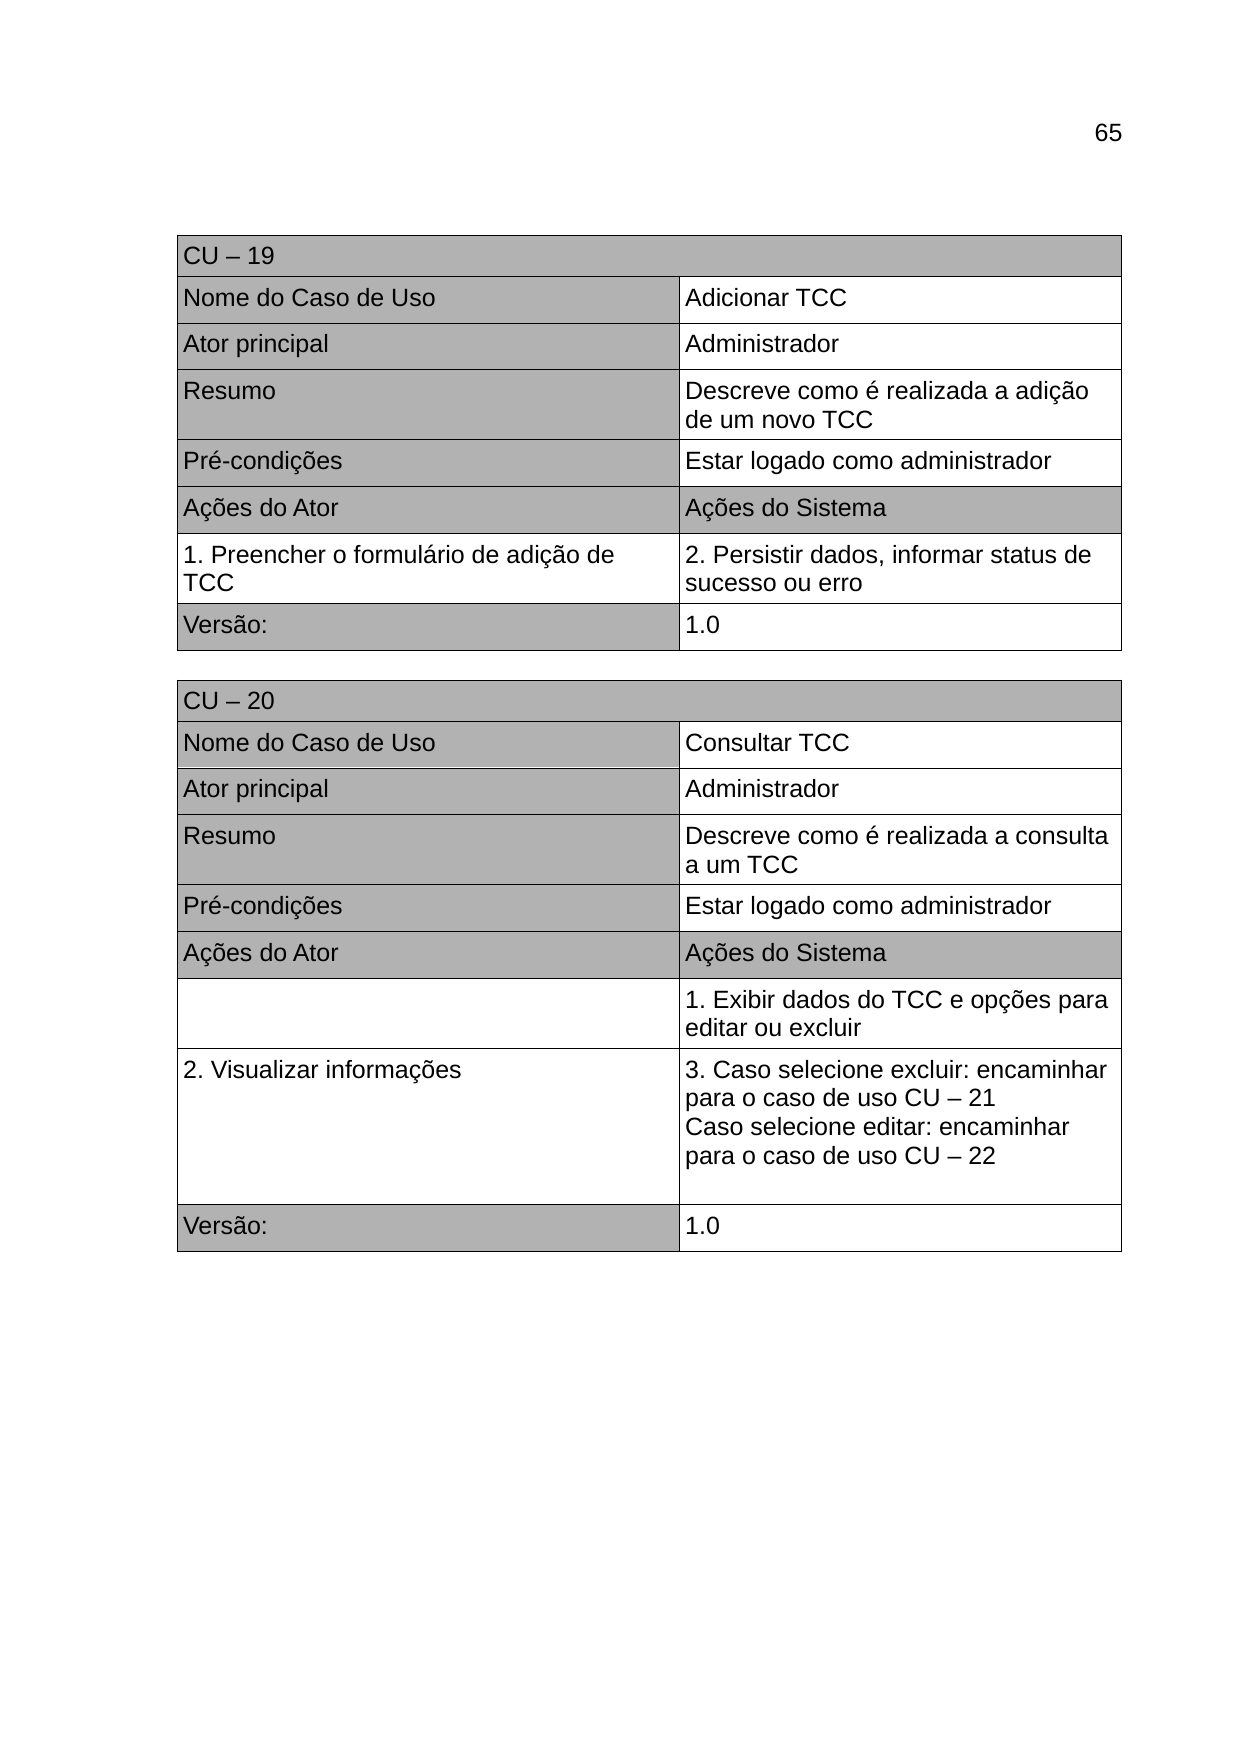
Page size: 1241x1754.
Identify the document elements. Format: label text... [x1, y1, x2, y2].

table_cell Resumo [178, 370, 679, 439]
table_cell Versão: [178, 604, 679, 650]
table_cell Ator principal [178, 324, 679, 369]
table_cell Ações do Ator [178, 932, 679, 978]
table_cell 3. Caso selecione excluir: encaminhar para o caso de uso CU – 21 Caso selecione editar: encaminhar para o caso de uso CU – 22 [680, 1049, 1121, 1204]
table_cell Estar logado como administrador [680, 885, 1121, 931]
table_cell 2. Visualizar informações [178, 1049, 679, 1204]
table_cell Descreve como é realizada a adição de um novo TCC [680, 370, 1121, 439]
table_cell Resumo [178, 815, 679, 884]
table_cell Pré-condições [178, 885, 679, 931]
table_header CU – 20 [178, 681, 1121, 721]
table_cell [178, 979, 679, 1048]
table_cell Nome do Caso de Uso [178, 277, 679, 323]
table_cell Ações do Sistema [680, 932, 1121, 978]
table_cell 1.0 [680, 1205, 1121, 1251]
table_cell Ações do Ator [178, 487, 679, 533]
table_cell Descreve como é realizada a consulta a um TCC [680, 815, 1121, 884]
table_cell Consultar TCC [680, 722, 1121, 767]
table_cell Administrador [680, 769, 1121, 814]
table_cell Estar logado como administrador [680, 440, 1121, 486]
table_cell Administrador [680, 324, 1121, 369]
table_cell Pré-condições [178, 440, 679, 486]
table_cell Ações do Sistema [680, 487, 1121, 533]
table_cell Versão: [178, 1205, 679, 1251]
table_cell 1.0 [680, 604, 1121, 650]
table_cell Nome do Caso de Uso [178, 722, 679, 767]
table_cell Ator principal [178, 769, 679, 814]
table_cell 1. Exibir dados do TCC e opções para editar ou excluir [680, 979, 1121, 1048]
table_header CU – 19 [178, 236, 1121, 276]
table_cell Adicionar TCC [680, 277, 1121, 323]
table_cell 1. Preencher o formulário de adição de TCC [178, 534, 679, 603]
table_cell 2. Persistir dados, informar status de sucesso ou erro [680, 534, 1121, 603]
